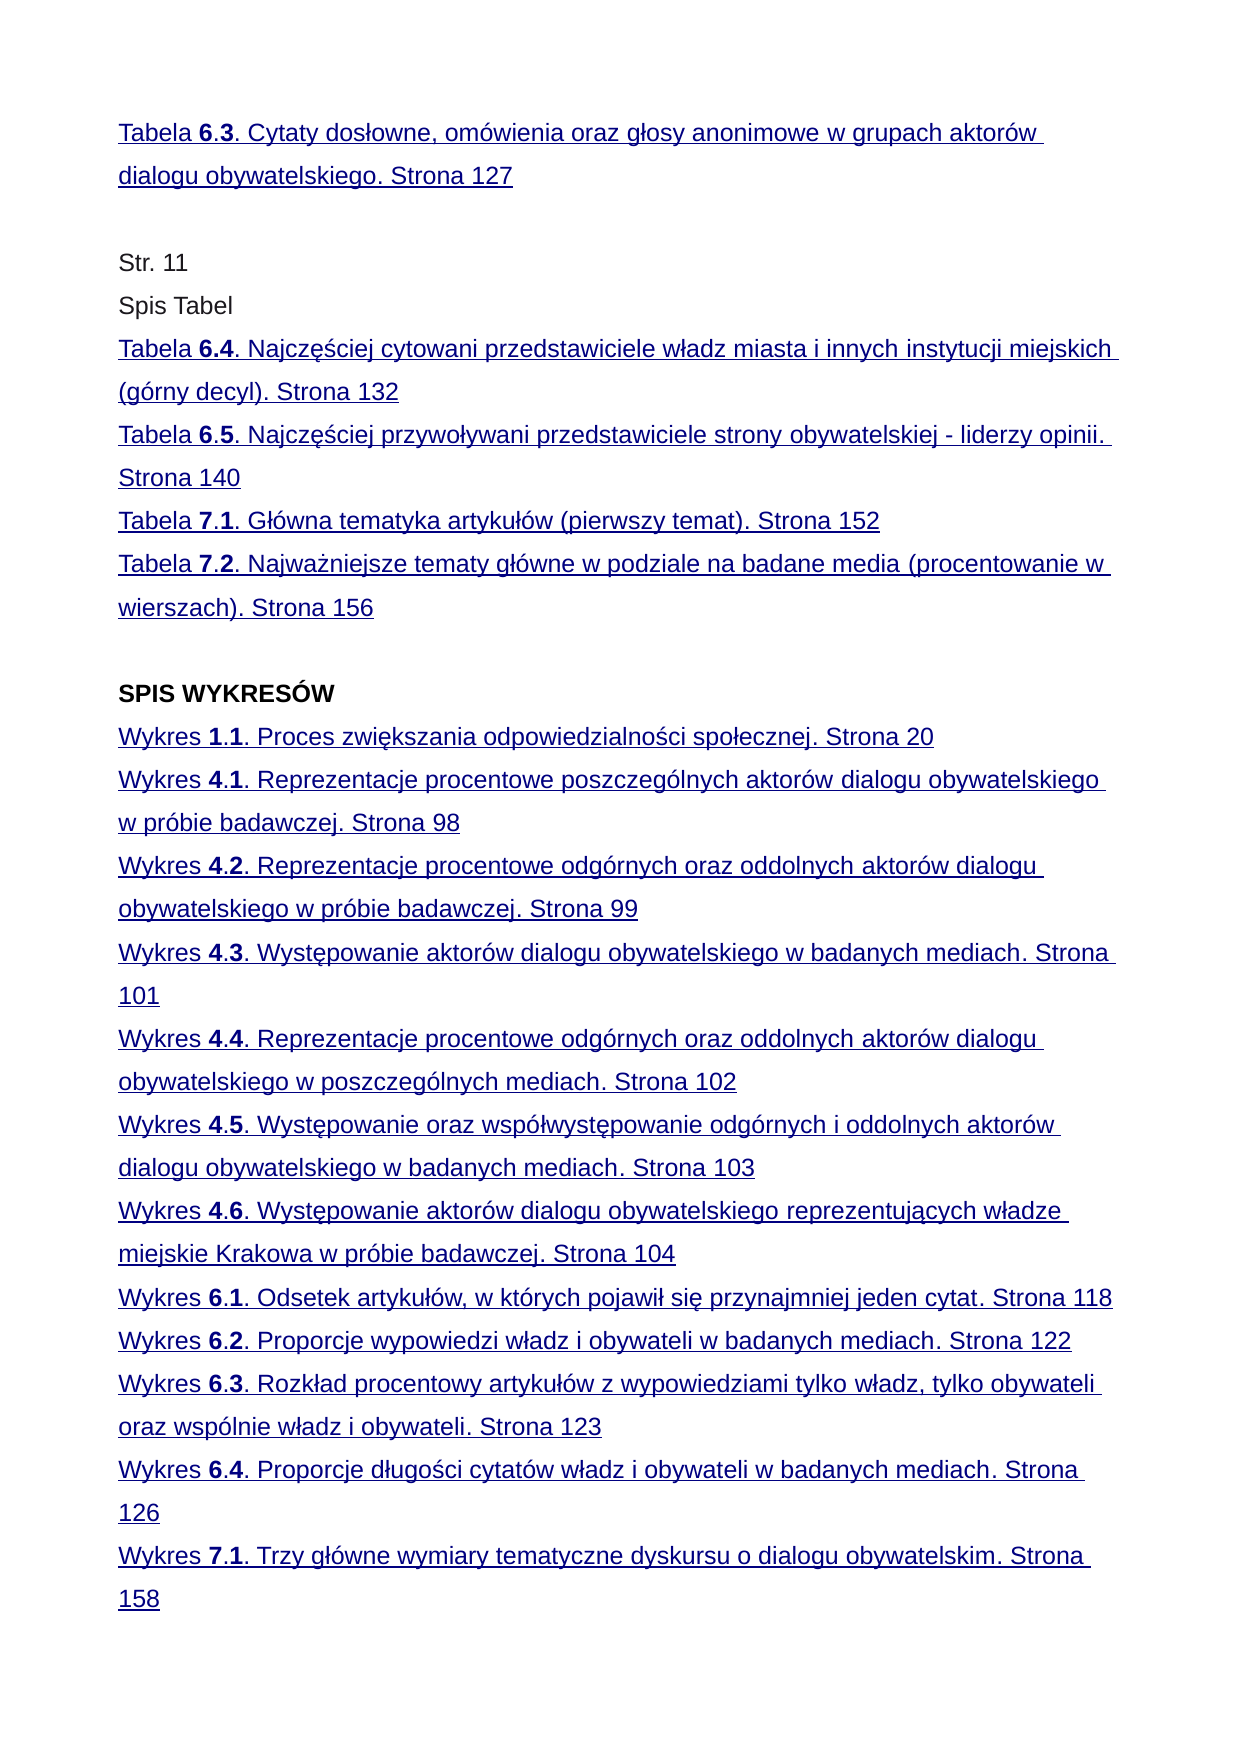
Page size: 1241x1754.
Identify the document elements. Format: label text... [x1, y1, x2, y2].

text Spis Tabel [118, 291, 1122, 319]
text Wykres 4.2. Reprezentacje procentowe odgórnych oraz oddolnych aktorów dialogu obywatelskiego w próbie badawczej. Strona 99 [118, 851, 1122, 923]
text Wykres 6.1. Odsetek artykułów, w których pojawił się przynajmniej jeden cytat. Strona 118 [118, 1282, 1122, 1311]
text Wykres 6.4. Proporcje długości cytatów władz i obywateli w badanych mediach. Strona 126 [118, 1455, 1122, 1527]
subtitle SPIS WYKRESÓW [118, 679, 1122, 707]
text Tabela 7.1. Główna tematyka artykułów (pierwszy temat). Strona 152 [118, 506, 1122, 535]
text Tabela 6.3. Cytaty dosłowne, omówienia oraz głosy anonimowe w grupach aktorów dialogu obywatelskiego. Strona 127 [118, 118, 1122, 190]
text Wykres 6.2. Proporcje wypowiedzi władz i obywateli w badanych mediach. Strona 122 [118, 1326, 1122, 1354]
text Wykres 4.3. Występowanie aktorów dialogu obywatelskiego w badanych mediach. Strona 101 [118, 937, 1122, 1009]
text Wykres 4.6. Występowanie aktorów dialogu obywatelskiego reprezentujących władze miejskie Krakowa w próbie badawczej. Strona 104 [118, 1196, 1122, 1268]
text Tabela 6.4. Najczęściej cytowani przedstawiciele władz miasta i innych instytucji miejskich (górny decyl). Strona 132 [118, 334, 1122, 406]
text Tabela 7.2. Najważniejsze tematy główne w podziale na badane media (procentowanie w wierszach). Strona 156 [118, 549, 1122, 621]
text Wykres 7.1. Trzy główne wymiary tematyczne dyskursu o dialogu obywatelskim. Strona 158 [118, 1541, 1122, 1613]
text Wykres 4.1. Reprezentacje procentowe poszczególnych aktorów dialogu obywatelskiego w próbie badawczej. Strona 98 [118, 765, 1122, 837]
text Wykres 1.1. Proces zwiększania odpowiedzialności społecznej. Strona 20 [118, 722, 1122, 751]
text Wykres 4.4. Reprezentacje procentowe odgórnych oraz oddolnych aktorów dialogu obywatelskiego w poszczególnych mediach. Strona 102 [118, 1024, 1122, 1096]
text Wykres 6.3. Rozkład procentowy artykułów z wypowiedziami tylko władz, tylko obywateli oraz wspólnie władz i obywateli. Strona 123 [118, 1369, 1122, 1441]
text Wykres 4.5. Występowanie oraz współwystępowanie odgórnych i oddolnych aktorów dialogu obywatelskiego w badanych mediach. Strona 103 [118, 1110, 1122, 1182]
text Tabela 6.5. Najczęściej przywoływani przedstawiciele strony obywatelskiej - liderzy opinii. Strona 140 [118, 420, 1122, 492]
text Str. 11 [118, 247, 1122, 276]
